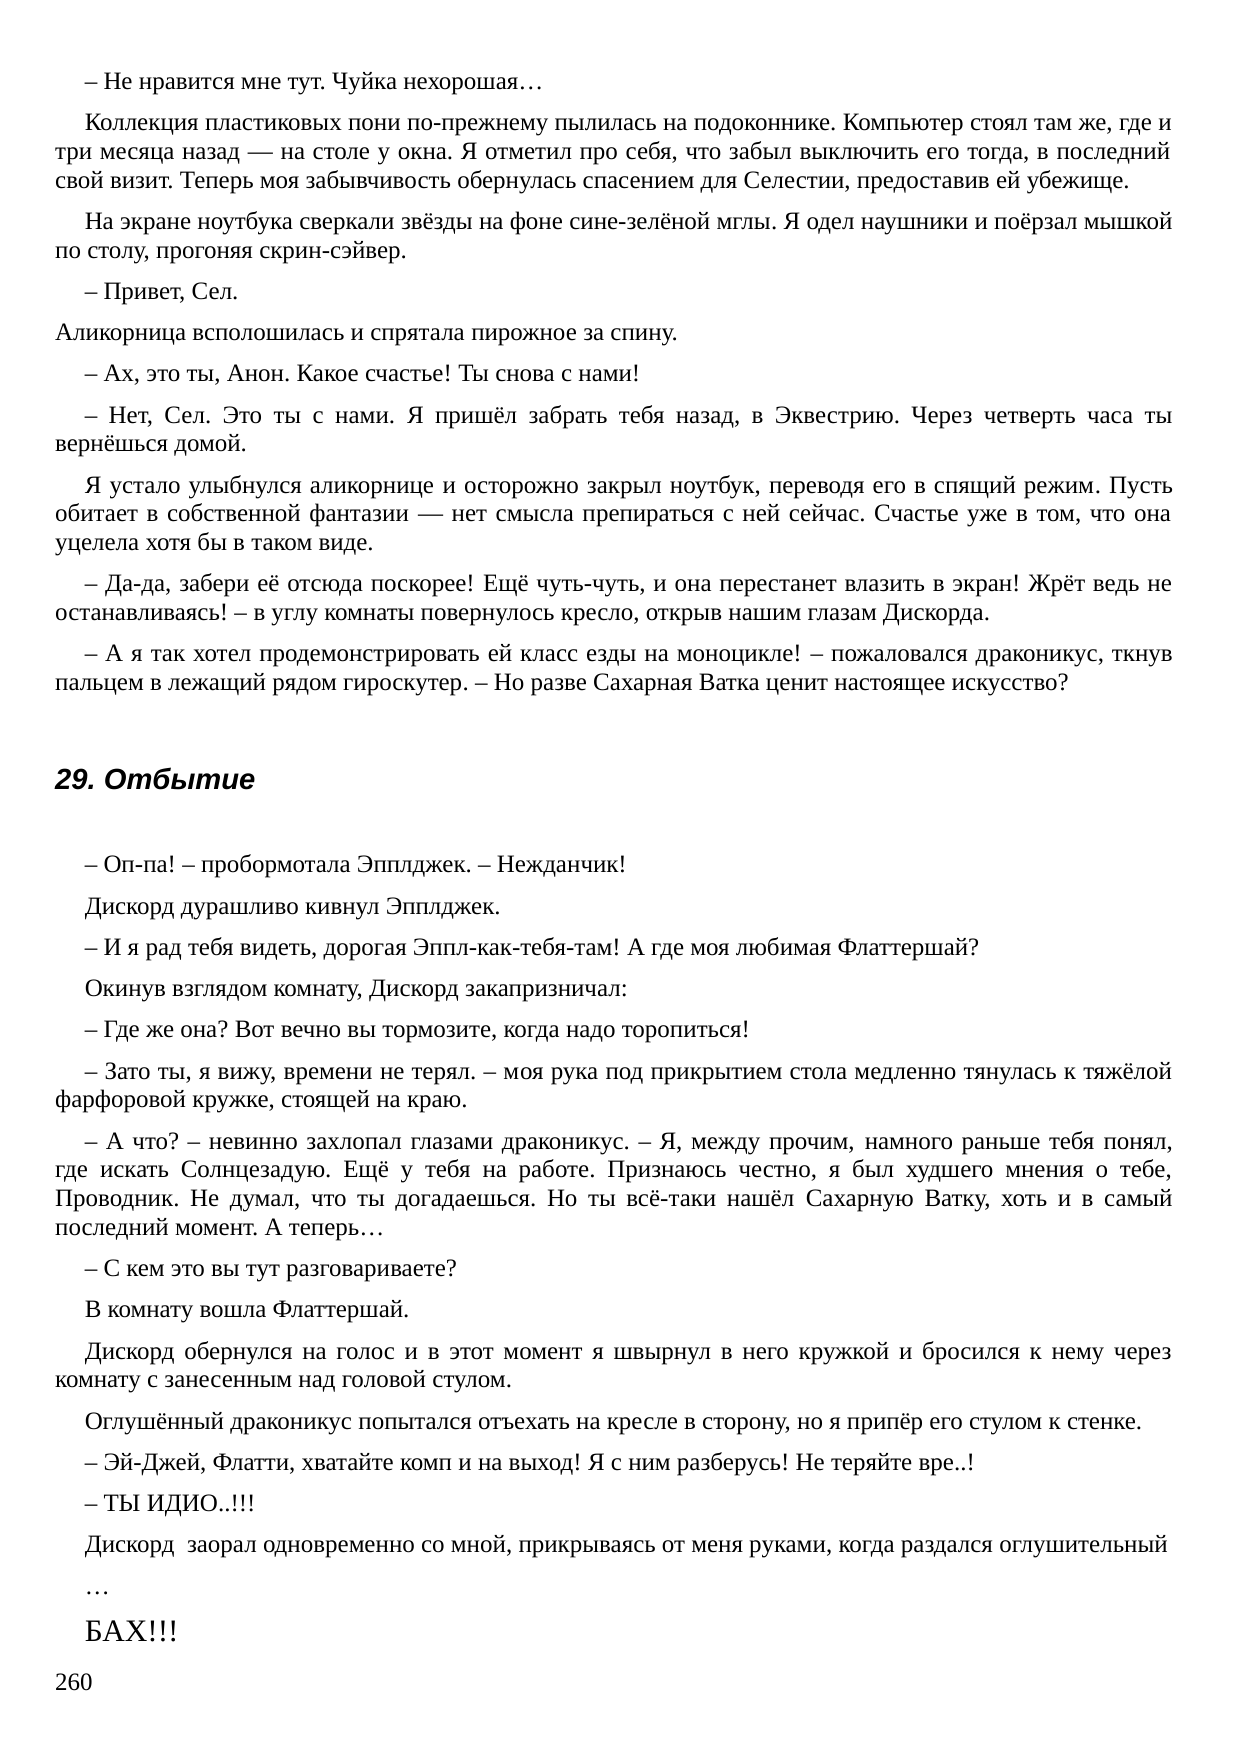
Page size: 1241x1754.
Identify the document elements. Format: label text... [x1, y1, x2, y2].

text – Оп-па! – пробормотала Эпплджек. – Нежданчик! [55, 849, 1173, 878]
text – Где же она? Вот вечно вы тормозите, когда надо торопиться! [55, 1014, 1173, 1043]
text – Нет, Сел. Это ты с нами. Я пришёл забрать тебя назад, в Эквестрию. Через четверть часа ты вернёшься домой. [55, 400, 1173, 457]
text Дискорд обернулся на голос и в этот момент я швырнул в него кружкой и бросился к нему через комнату с занесенным над головой стулом. [55, 1336, 1173, 1393]
text Оглушённый драконикус попытался отъехать на кресле в сторону, но я припёр его стулом к стенке. [55, 1406, 1173, 1434]
text – А я так хотел продемонстрировать ей класс езды на моноцикле! – пожаловался драконикус, ткнув пальцем в лежащий рядом гироскутер. – Но разве Сахарная Ватка ценит настоящее искусство? [55, 638, 1173, 696]
text – Не нравится мне тут. Чуйка нехорошая… [55, 66, 1173, 95]
text Коллекция пластиковых пони по-прежнему пылилась на подоконнике. Компьютер стоял там же, где и три месяца назад — на столе у окна. Я отметил про себя, что забыл выключить его тогда, в последний свой визит. Теперь моя забывчивость обернулась спасением для Селестии, предоставив ей убежище. [55, 107, 1173, 193]
text – Привет, Сел. [55, 276, 1173, 305]
text – Да-да, забери её отсюда поскорее! Ещё чуть-чуть, и она перестанет влазить в экран! Жрёт ведь не останавливаясь! – в углу комнаты повернулось кресло, открыв нашим глазам Дискорда. [55, 568, 1173, 626]
text БАХ!!! [55, 1612, 1173, 1648]
text – Ах, это ты, Анон. Какое счастье! Ты снова с нами! [55, 358, 1173, 387]
text – Зато ты, я вижу, времени не терял. – моя рука под прикрытием стола медленно тянулась к тяжёлой фарфоровой кружке, стоящей на краю. [55, 1056, 1173, 1113]
text – И я рад тебя видеть, дорогая Эппл-как-тебя-там! А где моя любимая Флаттершай? [55, 932, 1173, 961]
text Дискорд заорал одновременно со мной, прикрываясь от меня руками, когда раздался оглушительный [55, 1529, 1173, 1558]
text – С кем это вы тут разговариваете? [55, 1253, 1173, 1282]
text Окинув взглядом комнату, Дискорд закапризничал: [55, 973, 1173, 1002]
text На экране ноутбука сверкали звёзды на фоне сине-зелёной мглы. Я одел наушники и поёрзал мышкой по столу, прогоняя скрин-сэйвер. [55, 206, 1173, 263]
text – Эй-Джей, Флатти, хватайте комп и на выход! Я с ним разберусь! Не теряйте вре..! [55, 1447, 1173, 1476]
text Я устало улыбнулся аликорнице и осторожно закрыл ноутбук, переводя его в спящий режим. Пусть обитает в собственной фантазии — нет смысла препираться с ней сейчас. Счастье уже в том, что она уцелела хотя бы в таком виде. [55, 470, 1173, 556]
text – ТЫ ИДИО..!!! [55, 1488, 1173, 1517]
text Аликорница всполошилась и спрятала пирожное за спину. [55, 317, 1173, 346]
text В комнату вошла Флаттершай. [55, 1294, 1173, 1323]
text – А что? – невинно захлопал глазами драконикус. – Я, между прочим, намного раньше тебя понял, где искать Солнцезадую. Ещё у тебя на работе. Признаюсь честно, я был худшего мнения о тебе, Проводник. Не думал, что ты догадаешься. Но ты всё-таки нашёл Сахарную Ватку, хоть и в самый последний момент. А теперь… [55, 1126, 1173, 1241]
text … [55, 1571, 1173, 1599]
subtitle 29. Отбытие [55, 762, 1173, 796]
text Дискорд дурашливо кивнул Эпплджек. [55, 891, 1173, 919]
